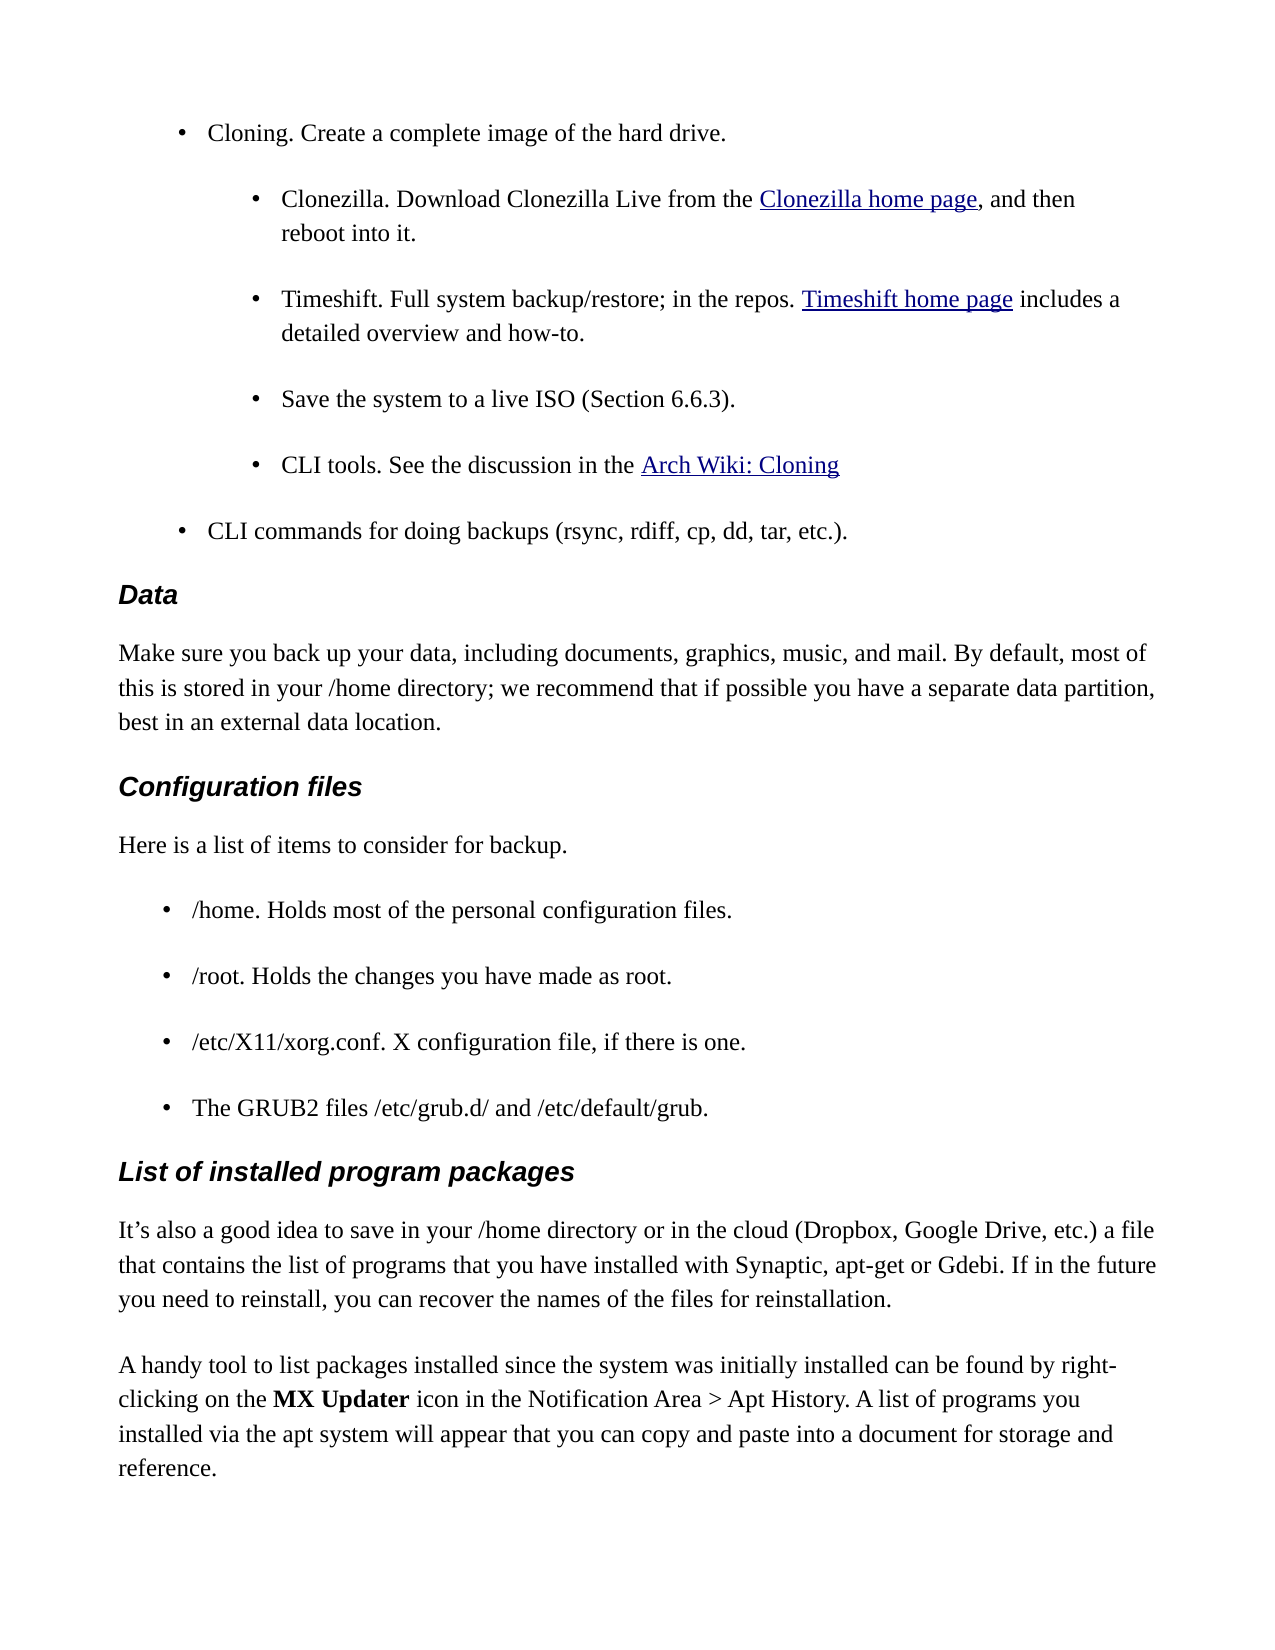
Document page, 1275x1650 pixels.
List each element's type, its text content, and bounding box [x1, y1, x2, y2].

text A handy tool to list packages installed since the system was initially installed can be found by right-clicking on the MX Updater icon in the Notification Area > Apt History. A list of programs you installed via the apt system will appear that you can copy and paste into a document for storage and reference. [118, 1350, 1157, 1482]
list CLI tools. See the discussion in the Arch Wiki: Cloning [252, 450, 1141, 479]
subtitle Configuration files [118, 770, 1157, 802]
list /root. Holds the changes you have made as root. [162, 961, 1157, 990]
list Cloning. Create a complete image of the hard drive. [178, 118, 1141, 147]
list The GRUB2 files /etc/grub.d/ and /etc/default/grub. [162, 1093, 1157, 1122]
list Save the system to a live ISO (Section 6.6.3). [252, 384, 1141, 413]
text Make sure you back up your data, including documents, graphics, music, and mail. By default, most of this is stored in your /home directory; we recommend that if possible you have a separate data partition, best in an external data location. [118, 638, 1157, 736]
subtitle List of installed program packages [118, 1155, 1157, 1187]
list CLI commands for doing backups (rsync, rdiff, cp, dd, tar, etc.). [178, 516, 1141, 544]
text It’s also a good idea to save in your /home directory or in the cloud (Dropbox, Google Drive, etc.) a file that contains the list of programs that you have installed with Synaptic, apt-get or Gdebi. If in the future you need to reinstall, you can recover the names of the files for reinstallation. [118, 1215, 1157, 1313]
list Timeshift. Full system backup/restore; in the repos. Timeshift home page includes a detailed overview and how-to. [252, 284, 1141, 347]
list /etc/X11/xorg.conf. X configuration file, if there is one. [162, 1027, 1157, 1056]
subtitle Data [118, 578, 1157, 610]
list /home. Holds most of the personal configuration files. [162, 896, 1157, 924]
list Clonezilla. Download Clonezilla Live from the Clonezilla home page, and then reboot into it. [252, 184, 1141, 247]
text Here is a list of items to consider for backup. [118, 830, 1157, 859]
